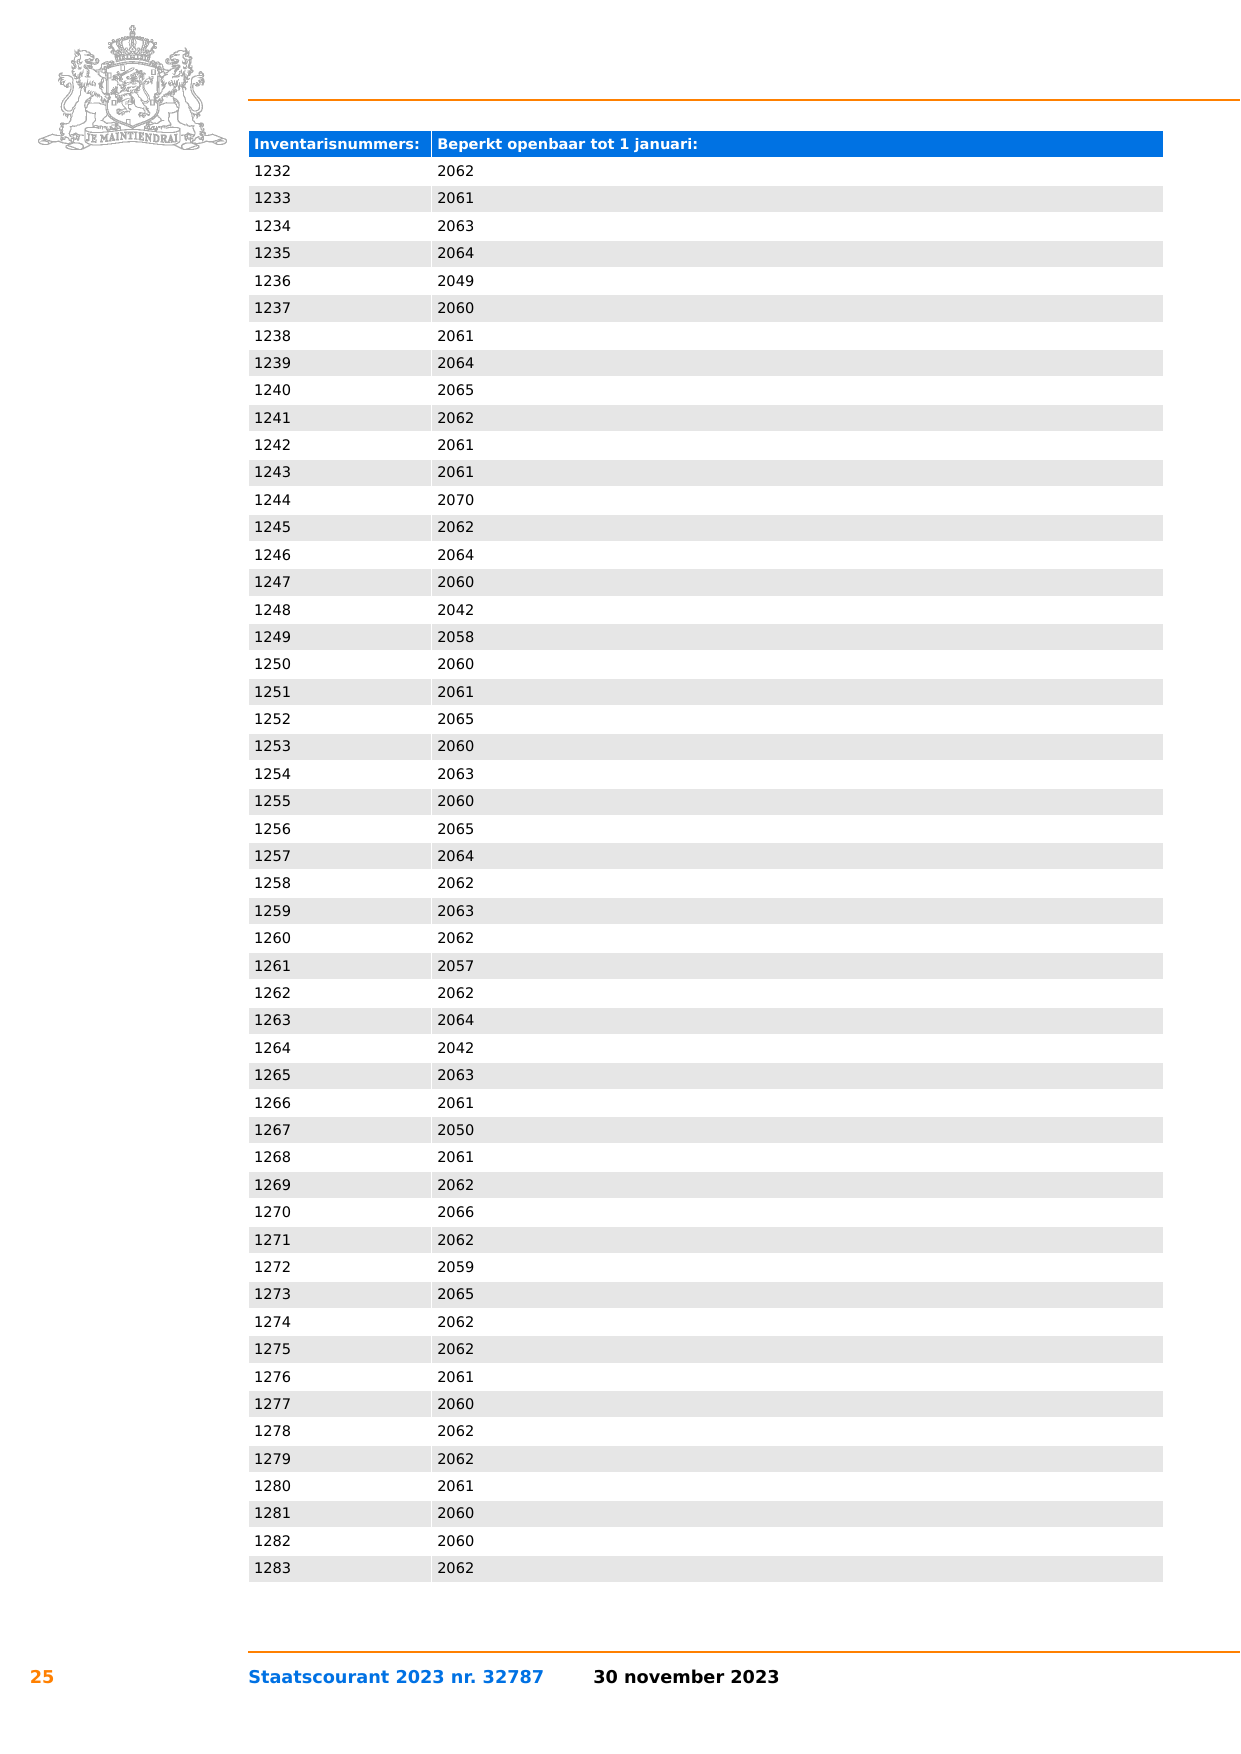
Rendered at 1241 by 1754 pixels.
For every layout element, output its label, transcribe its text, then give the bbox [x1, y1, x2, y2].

table_cell 2042 [432, 1035, 1163, 1061]
table_cell 2060 [432, 651, 1163, 678]
table_cell 1238 [249, 323, 431, 349]
table_cell 1245 [249, 515, 431, 541]
table_cell 2064 [432, 1008, 1163, 1034]
table_cell 1277 [249, 1391, 431, 1417]
table_cell 2062 [432, 158, 1163, 185]
table_cell 2062 [432, 1336, 1163, 1363]
table_cell 2059 [432, 1254, 1163, 1281]
table_cell 1276 [249, 1364, 431, 1390]
table_cell 2066 [432, 1199, 1163, 1226]
table_cell 2062 [432, 405, 1163, 431]
table_cell 1261 [249, 953, 431, 979]
table_cell 1274 [249, 1309, 431, 1335]
table_cell 1260 [249, 925, 431, 952]
table_cell 1234 [249, 213, 431, 239]
table_cell 2064 [432, 350, 1163, 376]
table_cell 2061 [432, 460, 1163, 486]
table_cell 2060 [432, 789, 1163, 815]
table_cell 2062 [432, 980, 1163, 1007]
table_cell 2065 [432, 1282, 1163, 1308]
table_cell 1252 [249, 706, 431, 733]
table_cell 1281 [249, 1501, 431, 1527]
table_cell 2063 [432, 1063, 1163, 1089]
table_cell 2049 [432, 268, 1163, 294]
table_header Beperkt openbaar tot 1 januari: [432, 131, 1163, 157]
table_cell 1267 [249, 1117, 431, 1143]
table_cell 1259 [249, 898, 431, 924]
table_cell 2060 [432, 734, 1163, 760]
table_cell 1255 [249, 789, 431, 815]
table_cell 2061 [432, 432, 1163, 459]
table_cell 1279 [249, 1446, 431, 1472]
table_cell 1258 [249, 871, 431, 897]
table_cell 2061 [432, 1145, 1163, 1171]
table_cell 1251 [249, 679, 431, 705]
table_cell 2070 [432, 487, 1163, 513]
picture [38, 25, 227, 150]
table_cell 2062 [432, 1446, 1163, 1472]
table_cell 2062 [432, 1419, 1163, 1445]
table_cell 1237 [249, 295, 431, 322]
table_cell 1233 [249, 186, 431, 212]
table_cell 1272 [249, 1254, 431, 1281]
table_cell 1263 [249, 1008, 431, 1034]
table_cell 2062 [432, 871, 1163, 897]
table_cell 1273 [249, 1282, 431, 1308]
table_cell 1243 [249, 460, 431, 486]
table_cell 2062 [432, 1556, 1163, 1582]
table_cell 1266 [249, 1090, 431, 1116]
table_cell 1264 [249, 1035, 431, 1061]
table_cell 1265 [249, 1063, 431, 1089]
table_cell 1250 [249, 651, 431, 678]
table_cell 1256 [249, 816, 431, 842]
table_cell 2061 [432, 1473, 1163, 1500]
table_cell 1235 [249, 241, 431, 267]
table_cell 2061 [432, 1090, 1163, 1116]
table_cell 2065 [432, 706, 1163, 733]
table_cell 2061 [432, 1364, 1163, 1390]
table_cell 2065 [432, 816, 1163, 842]
table_cell 1254 [249, 761, 431, 787]
table_cell 2063 [432, 213, 1163, 239]
table_cell 2062 [432, 1309, 1163, 1335]
table_cell 2060 [432, 1528, 1163, 1554]
table_cell 2064 [432, 542, 1163, 568]
table_cell 2050 [432, 1117, 1163, 1143]
table_cell 1248 [249, 597, 431, 623]
table_cell 1269 [249, 1172, 431, 1198]
table_cell 1236 [249, 268, 431, 294]
table_cell 1280 [249, 1473, 431, 1500]
table_cell 1278 [249, 1419, 431, 1445]
table_header Inventarisnummers: [249, 131, 431, 157]
table_cell 1247 [249, 569, 431, 596]
table_cell 1242 [249, 432, 431, 459]
table_cell 1239 [249, 350, 431, 376]
table_cell 2042 [432, 597, 1163, 623]
table_cell 1257 [249, 843, 431, 869]
table_cell 2060 [432, 1391, 1163, 1417]
table_cell 1282 [249, 1528, 431, 1554]
table_cell 1246 [249, 542, 431, 568]
table_cell 2061 [432, 323, 1163, 349]
table_cell 2064 [432, 843, 1163, 869]
table_cell 2063 [432, 898, 1163, 924]
table_cell 2064 [432, 241, 1163, 267]
table_cell 1232 [249, 158, 431, 185]
table_cell 1249 [249, 624, 431, 650]
table_cell 2057 [432, 953, 1163, 979]
table_cell 2061 [432, 186, 1163, 212]
table_cell 1271 [249, 1227, 431, 1253]
table_cell 1268 [249, 1145, 431, 1171]
table_cell 2062 [432, 1227, 1163, 1253]
table_cell 2062 [432, 925, 1163, 952]
table_cell 2060 [432, 569, 1163, 596]
table_cell 2061 [432, 679, 1163, 705]
table_cell 1241 [249, 405, 431, 431]
table_cell 2062 [432, 515, 1163, 541]
table_cell 1253 [249, 734, 431, 760]
table_cell 2058 [432, 624, 1163, 650]
table_cell 1240 [249, 378, 431, 404]
table_cell 1270 [249, 1199, 431, 1226]
table_cell 1262 [249, 980, 431, 1007]
table_cell 1275 [249, 1336, 431, 1363]
table_cell 2062 [432, 1172, 1163, 1198]
table_cell 1283 [249, 1556, 431, 1582]
table_cell 2063 [432, 761, 1163, 787]
table_cell 1244 [249, 487, 431, 513]
table_cell 2060 [432, 295, 1163, 322]
table_cell 2060 [432, 1501, 1163, 1527]
table_cell 2065 [432, 378, 1163, 404]
